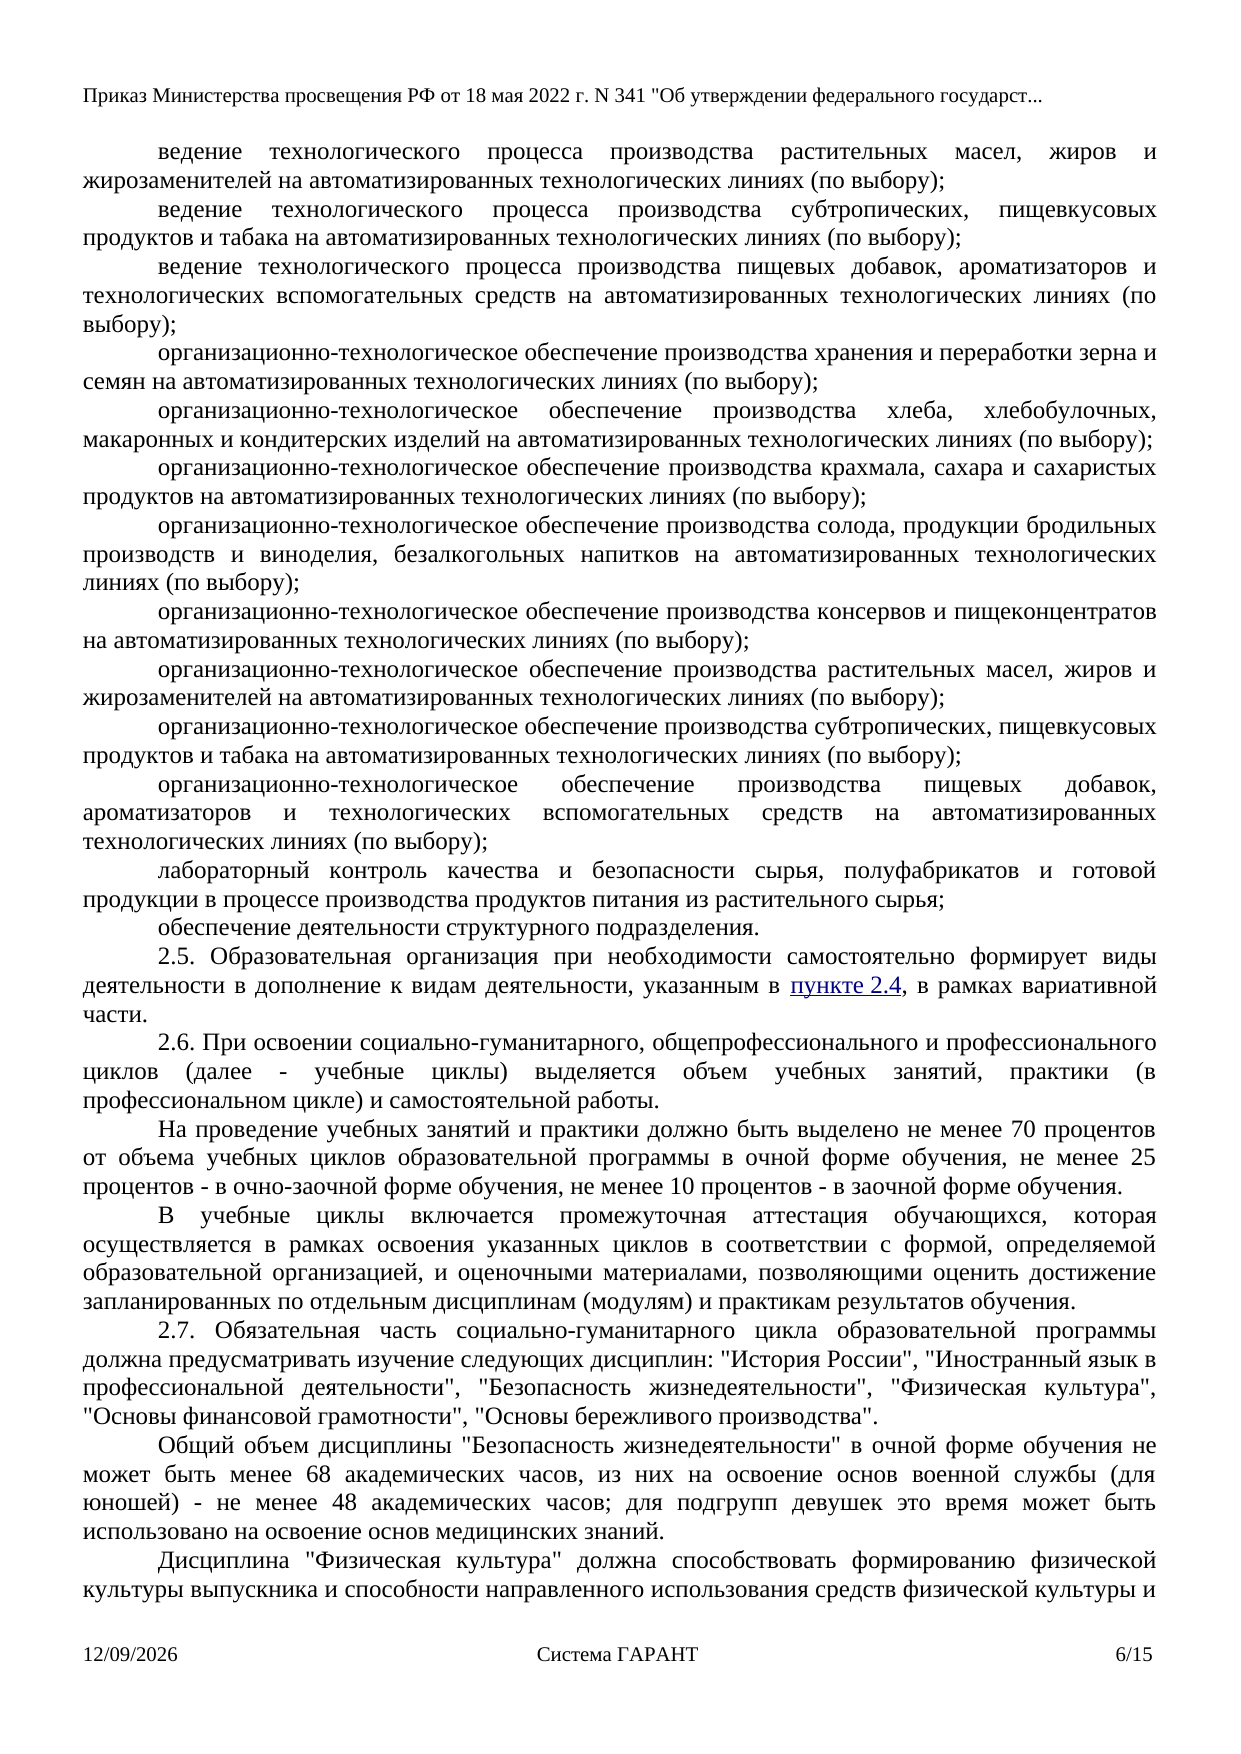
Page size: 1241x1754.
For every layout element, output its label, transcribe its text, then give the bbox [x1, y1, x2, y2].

text организационно-технологическое обеспечение производства хлеба, хлебобулочных, макаронных и кондитерских изделий на автоматизированных технологических линиях (по выбору); [83, 395, 1157, 452]
text В учебные циклы включается промежуточная аттестация обучающихся, которая осуществляется в рамках освоения указанных циклов в соответствии с формой, определяемой образовательной организацией, и оценочными материалами, позволяющими оценить достижение запланированных по отдельным дисциплинам (модулям) и практикам результатов обучения. [83, 1200, 1157, 1315]
text организационно-технологическое обеспечение производства субтропических, пищевкусовых продуктов и табака на автоматизированных технологических линиях (по выбору); [83, 711, 1157, 769]
text организационно-технологическое обеспечение производства крахмала, сахара и сахаристых продуктов на автоматизированных технологических линиях (по выбору); [83, 452, 1157, 510]
text 2.7. Обязательная часть социально-гуманитарного цикла образовательной программы должна предусматривать изучение следующих дисциплин: "История России", "Иностранный язык в профессиональной деятельности", "Безопасность жизнедеятельности", "Физическая культура", "Основы финансовой грамотности", "Основы бережливого производства". [83, 1315, 1157, 1430]
text организационно-технологическое обеспечение производства хранения и переработки зерна и семян на автоматизированных технологических линиях (по выбору); [83, 337, 1157, 395]
text ведение технологического процесса производства пищевых добавок, ароматизаторов и технологических вспомогательных средств на автоматизированных технологических линиях (по выбору); [83, 251, 1157, 337]
text организационно-технологическое обеспечение производства пищевых добавок, ароматизаторов и технологических вспомогательных средств на автоматизированных технологических линиях (по выбору); [83, 769, 1157, 855]
text обеспечение деятельности структурного подразделения. [83, 912, 1157, 941]
text организационно-технологическое обеспечение производства консервов и пищеконцентратов на автоматизированных технологических линиях (по выбору); [83, 596, 1157, 654]
text 2.6. При освоении социально-гуманитарного, общепрофессионального и профессионального циклов (далее - учебные циклы) выделяется объем учебных занятий, практики (в профессиональном цикле) и самостоятельной работы. [83, 1027, 1157, 1114]
text ведение технологического процесса производства растительных масел, жиров и жирозаменителей на автоматизированных технологических линиях (по выбору); [83, 136, 1157, 194]
text лабораторный контроль качества и безопасности сырья, полуфабрикатов и готовой продукции в процессе производства продуктов питания из растительного сырья; [83, 855, 1157, 912]
text Общий объем дисциплины "Безопасность жизнедеятельности" в очной форме обучения не может быть менее 68 академических часов, из них на освоение основ военной службы (для юношей) - не менее 48 академических часов; для подгрупп девушек это время может быть использовано на освоение основ медицинских знаний. [83, 1430, 1157, 1545]
text На проведение учебных занятий и практики должно быть выделено не менее 70 процентов от объема учебных циклов образовательной программы в очной форме обучения, не менее 25 процентов - в очно-заочной форме обучения, не менее 10 процентов - в заочной форме обучения. [83, 1114, 1157, 1200]
text организационно-технологическое обеспечение производства растительных масел, жиров и жирозаменителей на автоматизированных технологических линиях (по выбору); [83, 654, 1157, 711]
text ведение технологического процесса производства субтропических, пищевкусовых продуктов и табака на автоматизированных технологических линиях (по выбору); [83, 194, 1157, 251]
text 2.5. Образовательная организация при необходимости самостоятельно формирует виды деятельности в дополнение к видам деятельности, указанным в пункте 2.4, в рамках вариативной части. [83, 941, 1157, 1027]
text организационно-технологическое обеспечение производства солода, продукции бродильных производств и виноделия, безалкогольных напитков на автоматизированных технологических линиях (по выбору); [83, 510, 1157, 596]
text Дисциплина "Физическая культура" должна способствовать формированию физической культуры выпускника и способности направленного использования средств физической культуры и [83, 1545, 1157, 1602]
